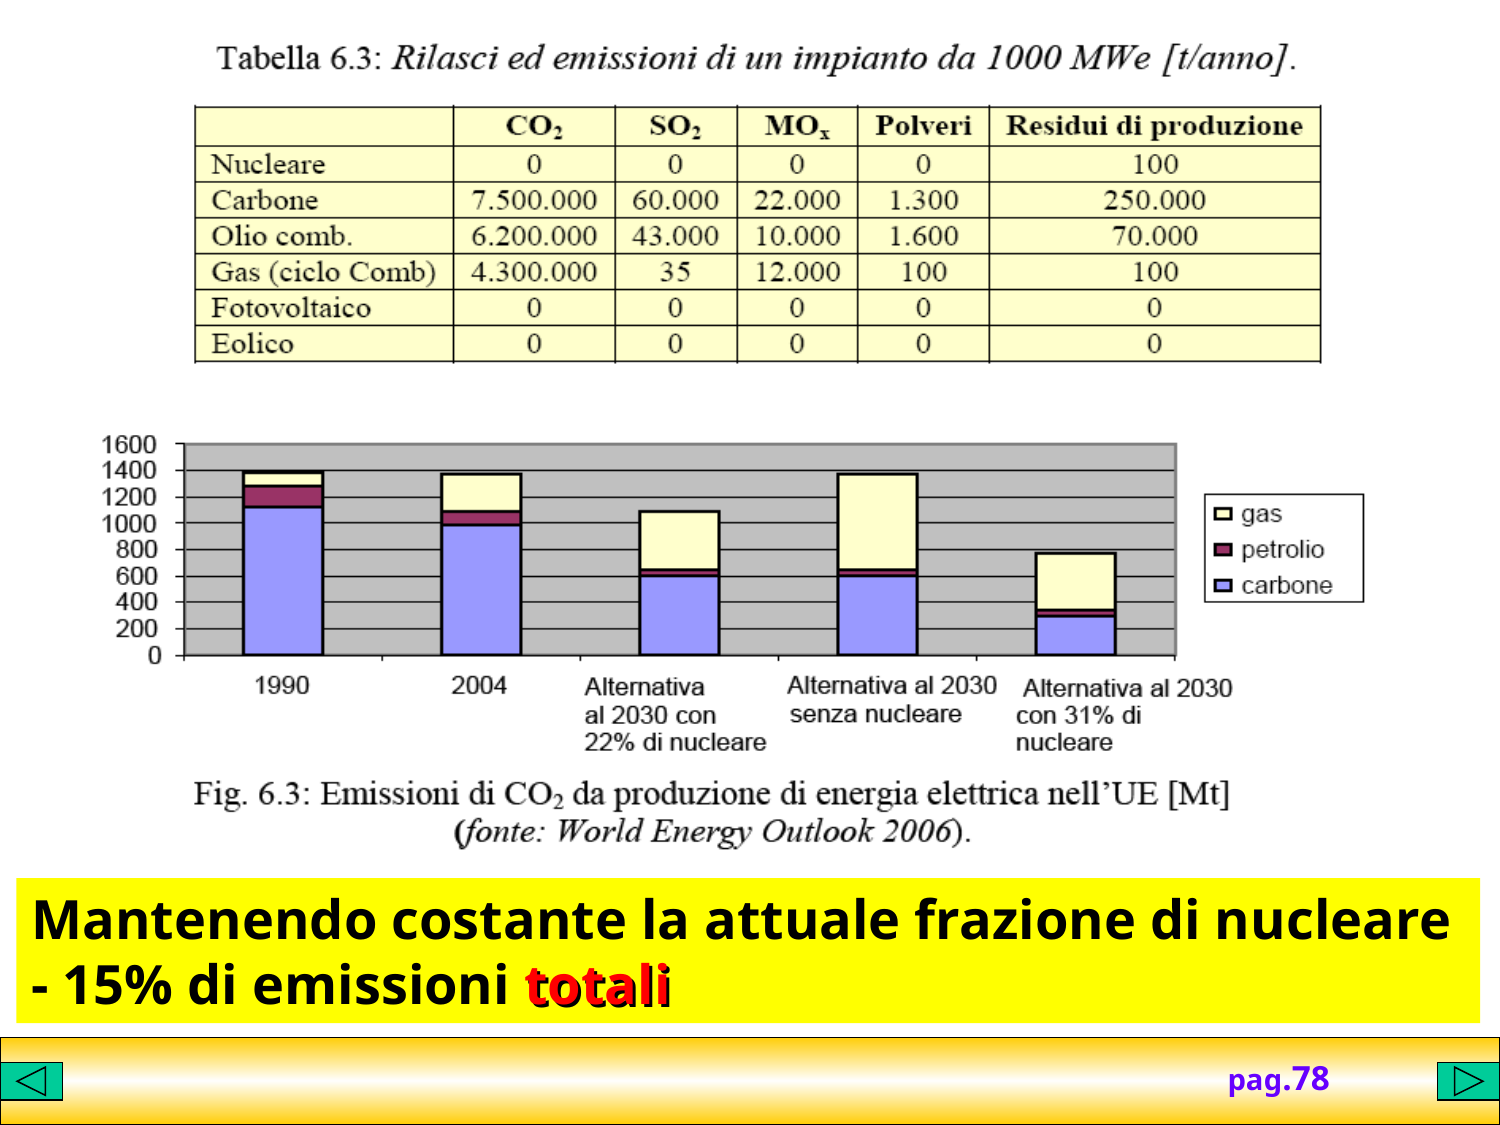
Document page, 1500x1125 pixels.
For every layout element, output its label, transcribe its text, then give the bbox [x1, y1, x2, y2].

picture [25, 20, 1485, 863]
text_box Mantenendo costante la attuale frazione di nucleare - 15% di emissioni totali [16, 878, 1481, 1024]
